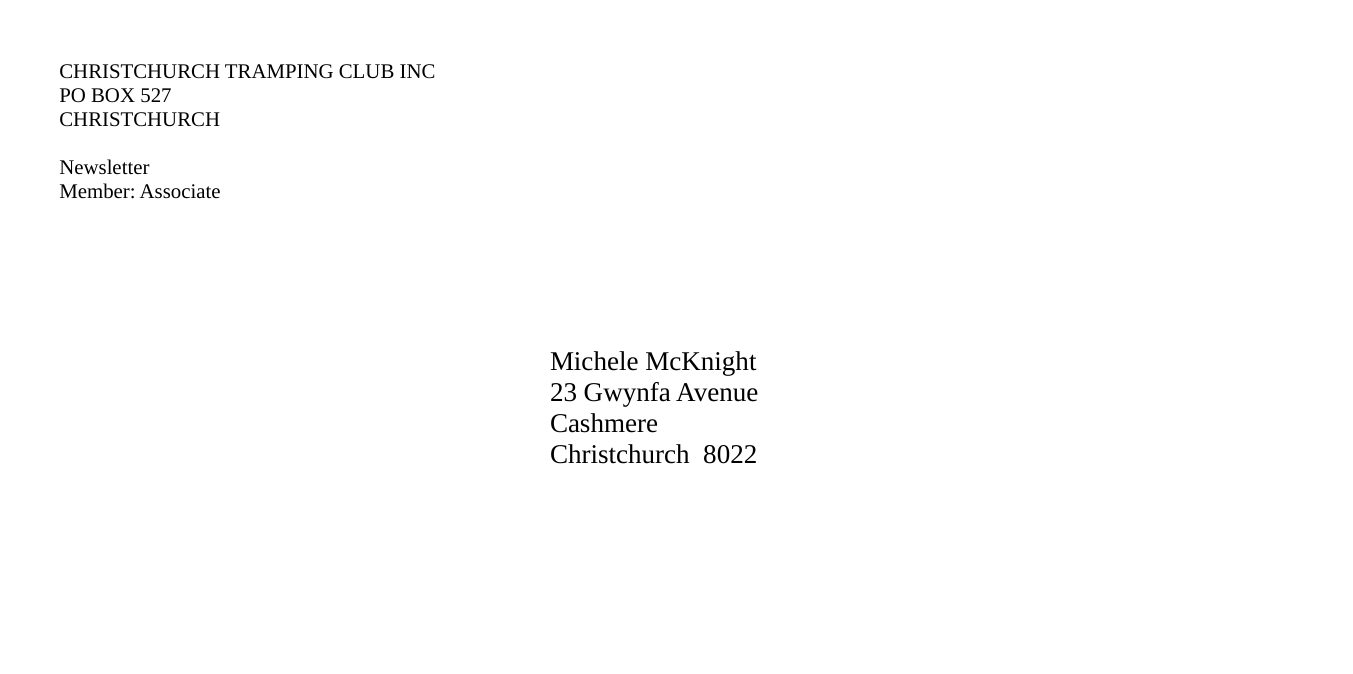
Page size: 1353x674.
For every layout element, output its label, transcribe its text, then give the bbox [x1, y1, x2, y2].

text Christchurch 8022 [550, 438, 1293, 469]
text 23 Gwynfa Avenue [550, 376, 1293, 407]
text CHRISTCHURCH TRAMPING CLUB INC [59, 59, 1293, 83]
text Michele McKnight [550, 345, 1293, 376]
text CHRISTCHURCH [59, 107, 1293, 131]
text Cashmere [550, 407, 1293, 438]
text Newsletter [59, 155, 1293, 179]
text PO BOX 527 [59, 83, 1293, 107]
text Member: Associate [59, 179, 1293, 203]
